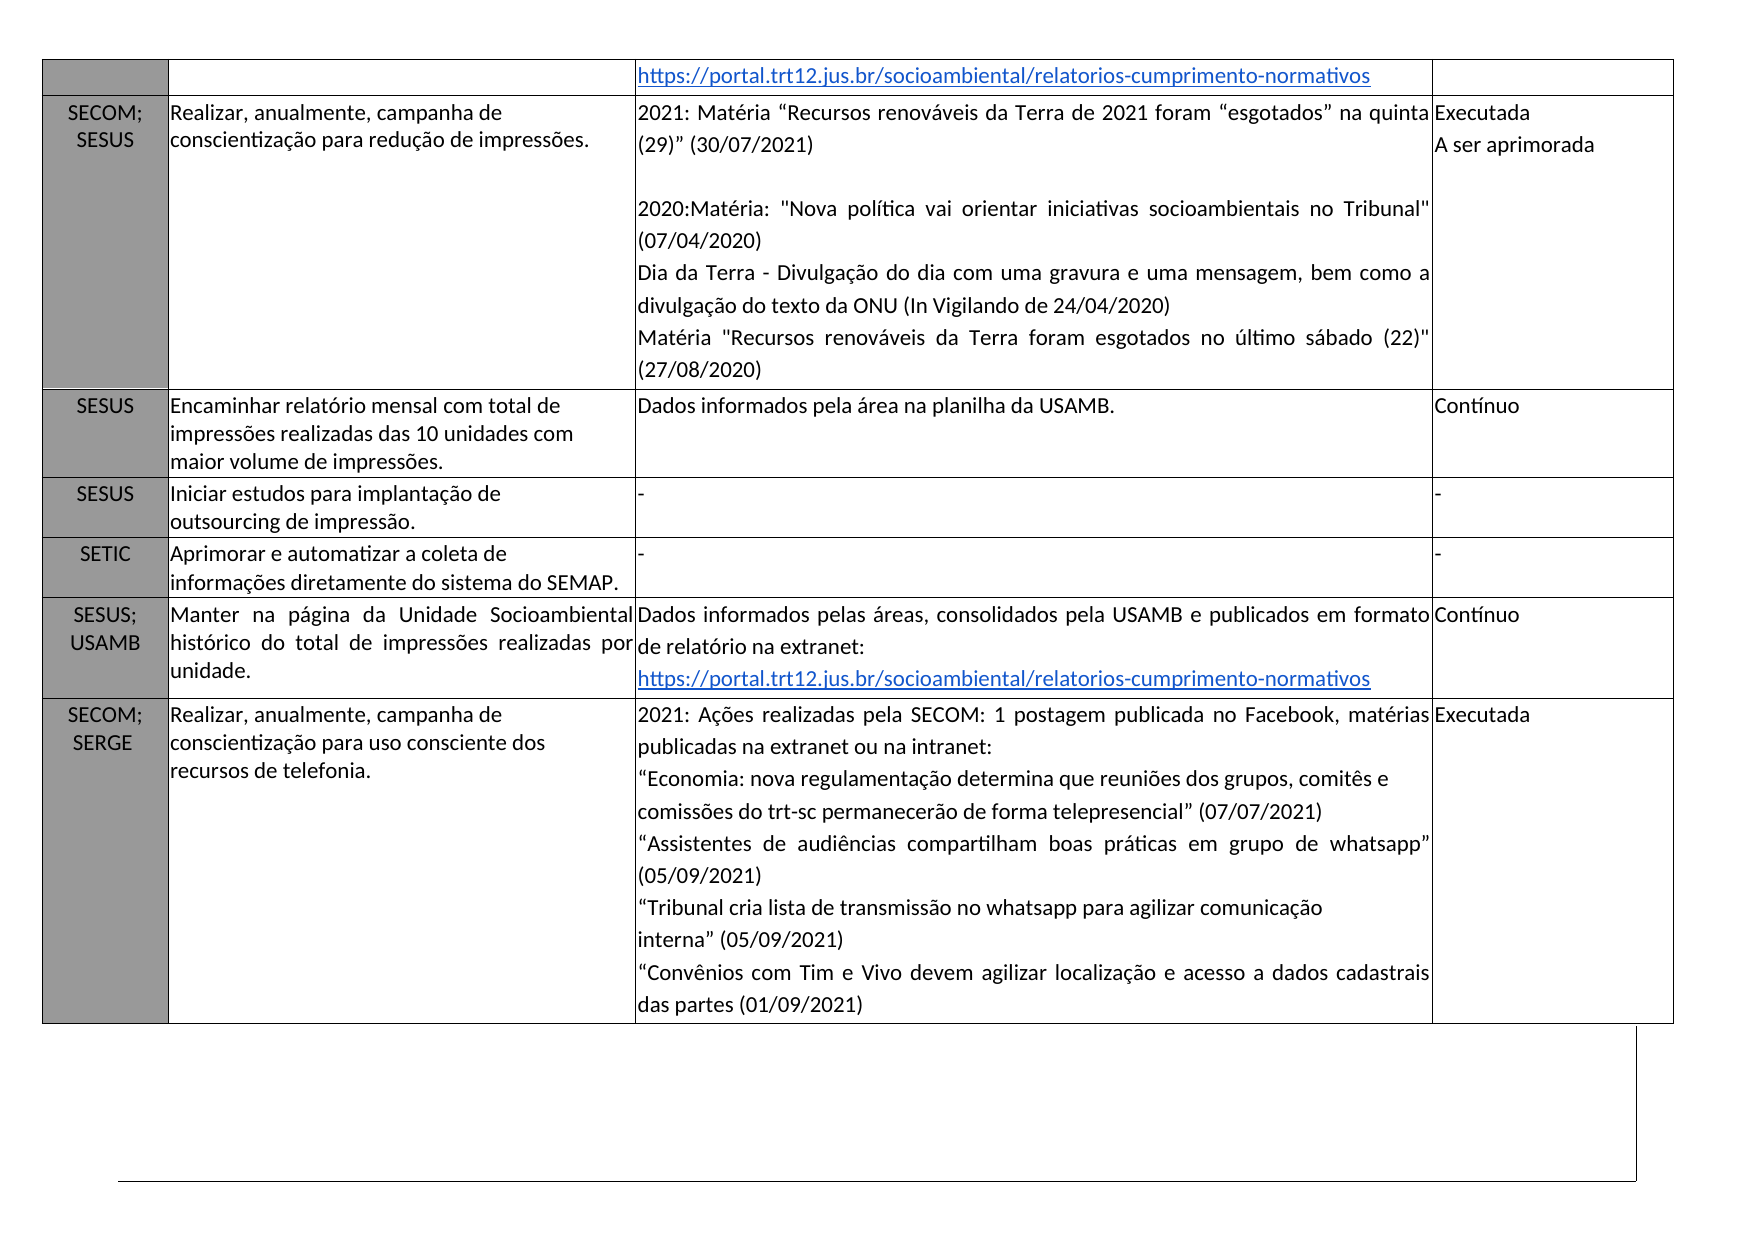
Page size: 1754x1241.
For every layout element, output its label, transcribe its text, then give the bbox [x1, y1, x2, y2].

table_cell Iniciar estudos para implantação de outsourcing de impressão. [169, 478, 635, 537]
table_cell - [636, 538, 1432, 597]
table_cell https://portal.trt12.jus.br/socioambiental/relatorios-cumprimento-normativos [636, 60, 1432, 95]
table_cell - [1433, 538, 1673, 597]
table_cell Manter na página da Unidade Socioambiental histórico do total de impressões realizadas por unidade. [169, 598, 635, 698]
table_cell Aprimorar e automatizar a coleta de informações diretamente do sistema do SEMAP. [169, 538, 635, 597]
table_cell Contínuo [1433, 598, 1673, 698]
table_cell [169, 60, 635, 95]
table_cell SETIC [43, 538, 168, 597]
table_cell Contínuo [1433, 390, 1673, 477]
table_cell Executada [1433, 699, 1673, 1023]
table_cell 2021: Matéria “Recursos renováveis da Terra de 2021 foram “esgotados” na quinta (29)” (30/07/2021) 2020:Matéria: "Nova política vai orientar iniciativas socioambientais no Tribunal" (07/04/2020) Dia da Terra - Divulgação do dia com uma gravura e uma mensagem, bem como a divulgação do texto da ONU (In Vigilando de 24/04/2020) Matéria "Recursos renováveis da Terra foram esgotados no último sábado (22)" (27/08/2020) [636, 96, 1432, 388]
table_cell SECOM; SESUS [43, 96, 168, 388]
table_cell 2021: Ações realizadas pela SECOM: 1 postagem publicada no Facebook, matérias publicadas na extranet ou na intranet: “Economia: nova regulamentação determina que reuniões dos grupos, comitês e comissões do trt-sc permanecerão de forma telepresencial” (07/07/2021) “Assistentes de audiências compartilham boas práticas em grupo de whatsapp” (05/09/2021) “Tribunal cria lista de transmissão no whatsapp para agilizar comunicação interna” (05/09/2021) “Convênios com Tim e Vivo devem agilizar localização e acesso a dados cadastrais das partes (01/09/2021) [636, 699, 1432, 1023]
table_cell SESUS; USAMB [43, 598, 168, 698]
table_cell Dados informados pela área na planilha da USAMB. [636, 390, 1432, 477]
table_cell Realizar, anualmente, campanha de conscientização para uso consciente dos recursos de telefonia. [169, 699, 635, 1023]
table_cell Realizar, anualmente, campanha de conscientização para redução de impressões. [169, 96, 635, 388]
table_cell [1433, 60, 1673, 95]
table_cell Dados informados pelas áreas, consolidados pela USAMB e publicados em formato de relatório na extranet: https://portal.trt12.jus.br/socioambiental/relatorios-cumprimento-normativos [636, 598, 1432, 698]
table_cell Encaminhar relatório mensal com total de impressões realizadas das 10 unidades com maior volume de impressões. [169, 390, 635, 477]
table_cell Executada A ser aprimorada [1433, 96, 1673, 388]
table_cell [43, 60, 168, 95]
table_cell - [636, 478, 1432, 537]
table_cell SECOM; SERGE [43, 699, 168, 1023]
table_cell SESUS [43, 478, 168, 537]
table_cell SESUS [43, 390, 168, 477]
table_cell - [1433, 478, 1673, 537]
